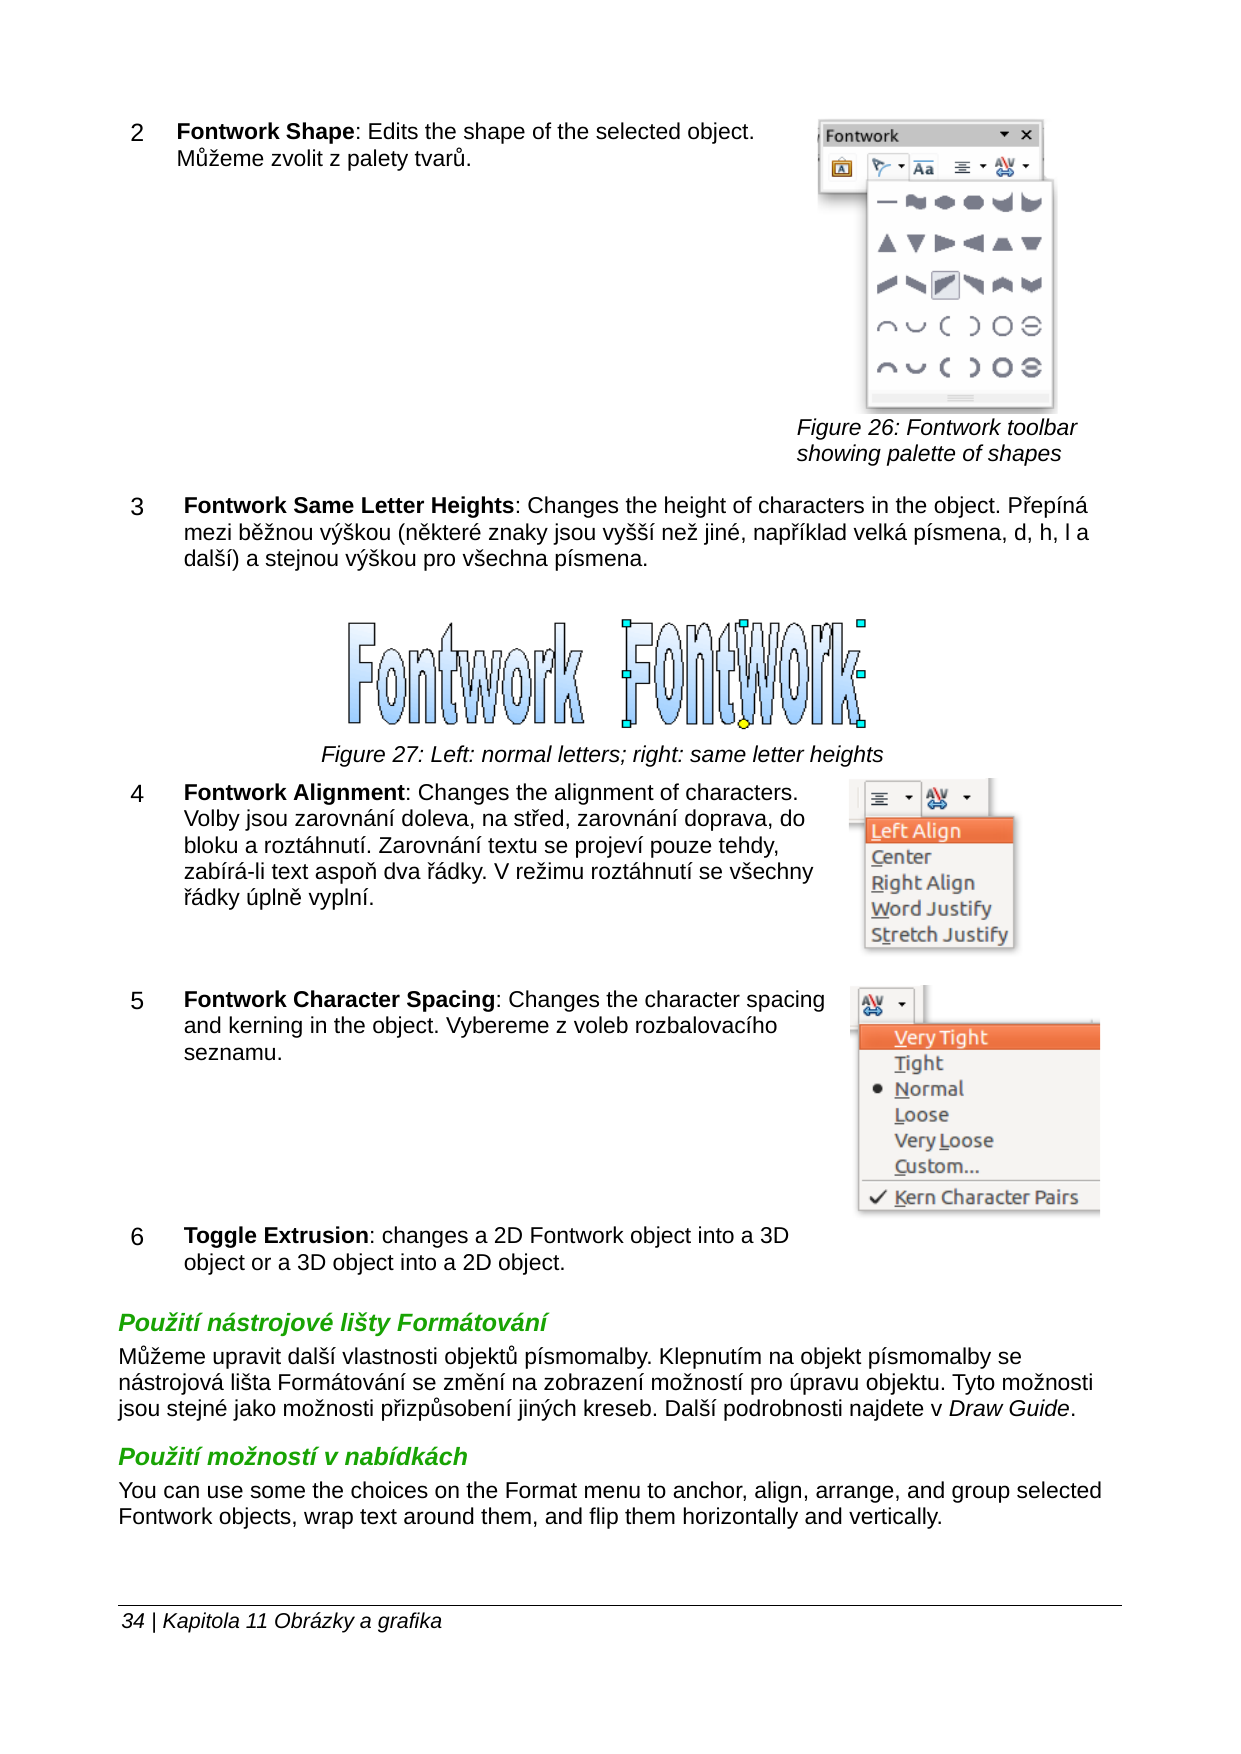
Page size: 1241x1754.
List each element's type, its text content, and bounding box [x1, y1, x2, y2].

table_header 4 [118, 779, 183, 973]
table_header Fontwork Alignment: Changes the alignment of characters. Volby jsou zarovnání doleva, na střed, zarovnání doprava, do bloku a roztáhnutí. Zarovnání textu se projeví pouze tehdy, zabírá-li text aspoň dva řádky. V režimu roztáhnutí se všechny řádky úplně vyplní. [184, 779, 849, 973]
text You can use some the choices on the Format menu to anchor, align, arrange, and group selected Fontwork objects, wrap text around them, and flip them horizontally and vertically. [118, 1477, 1122, 1530]
table_header [1100, 986, 1122, 1222]
text Figure 27: Left: normal letters; right: same letter heights [321, 596, 919, 767]
picture [848, 778, 1027, 961]
table_header 5 [118, 986, 183, 1222]
table_cell [797, 118, 817, 413]
table_cell Toggle Extrusion: changes a 2D Fontwork object into a 3D object or a 3D object into a 2D object. [184, 1222, 850, 1287]
text Můžeme upravit další vlastnosti objektů písmomalby. Klepnutím na objekt písmomalby se nástrojová lišta Formátování se změní na zobrazení možností pro úpravu objektu. Tyto možnosti jsou stejné jako možnosti přizpůsobení jiných kreseb. Další podrobnosti najdete v Draw Guide. [118, 1343, 1122, 1422]
table_cell [850, 1222, 1122, 1287]
subtitle Použití nástrojové lišty Formátování [118, 1308, 1122, 1337]
picture [850, 985, 1100, 1222]
picture [817, 118, 1058, 414]
table_cell [797, 414, 1122, 492]
table_cell 2 [118, 118, 176, 492]
table_header 3 [118, 493, 183, 584]
table_header Fontwork Character Spacing: Changes the character spacing and kerning in the object. Vybereme z voleb rozbalovacího seznamu. [184, 986, 850, 1222]
table_cell 6 [118, 1222, 183, 1287]
table_cell Fontwork Shape: Edits the shape of the selected object. Můžeme zvolit z palety tvarů. [176, 118, 797, 492]
table_cell [1058, 118, 1122, 413]
table_header Fontwork Same Letter Heights: Changes the height of characters in the object. Přepíná mezi běžnou výškou (některé znaky jsou vyšší než jiné, například velká písmena, d, h, l a další) a stejnou výškou pro všechna písmena. [184, 493, 1123, 584]
table_header [849, 779, 1122, 973]
picture [331, 596, 886, 741]
subtitle Použití možností v nabídkách [118, 1442, 1122, 1471]
